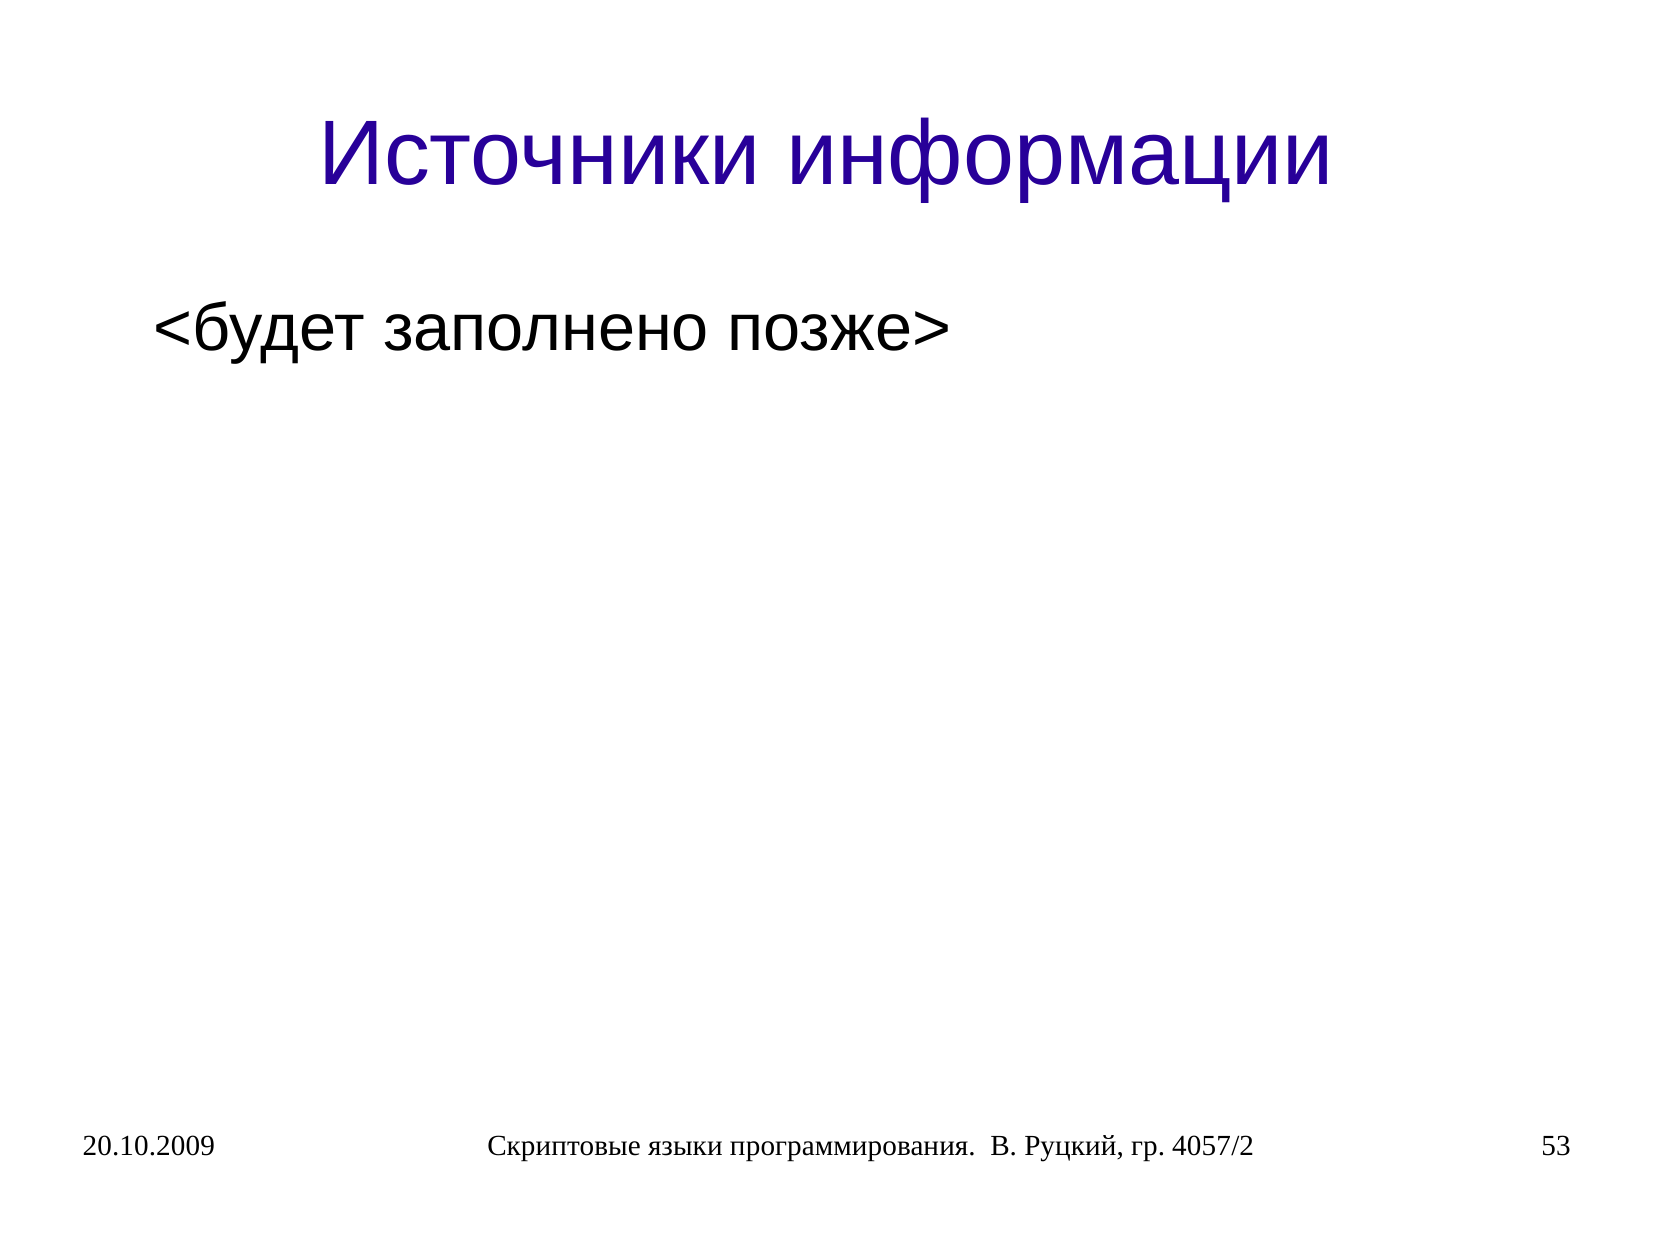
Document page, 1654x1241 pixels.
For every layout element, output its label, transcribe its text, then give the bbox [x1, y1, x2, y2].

title Источники информации [82, 49, 1571, 257]
list <будет заполнено позже> [82, 290, 1571, 1109]
